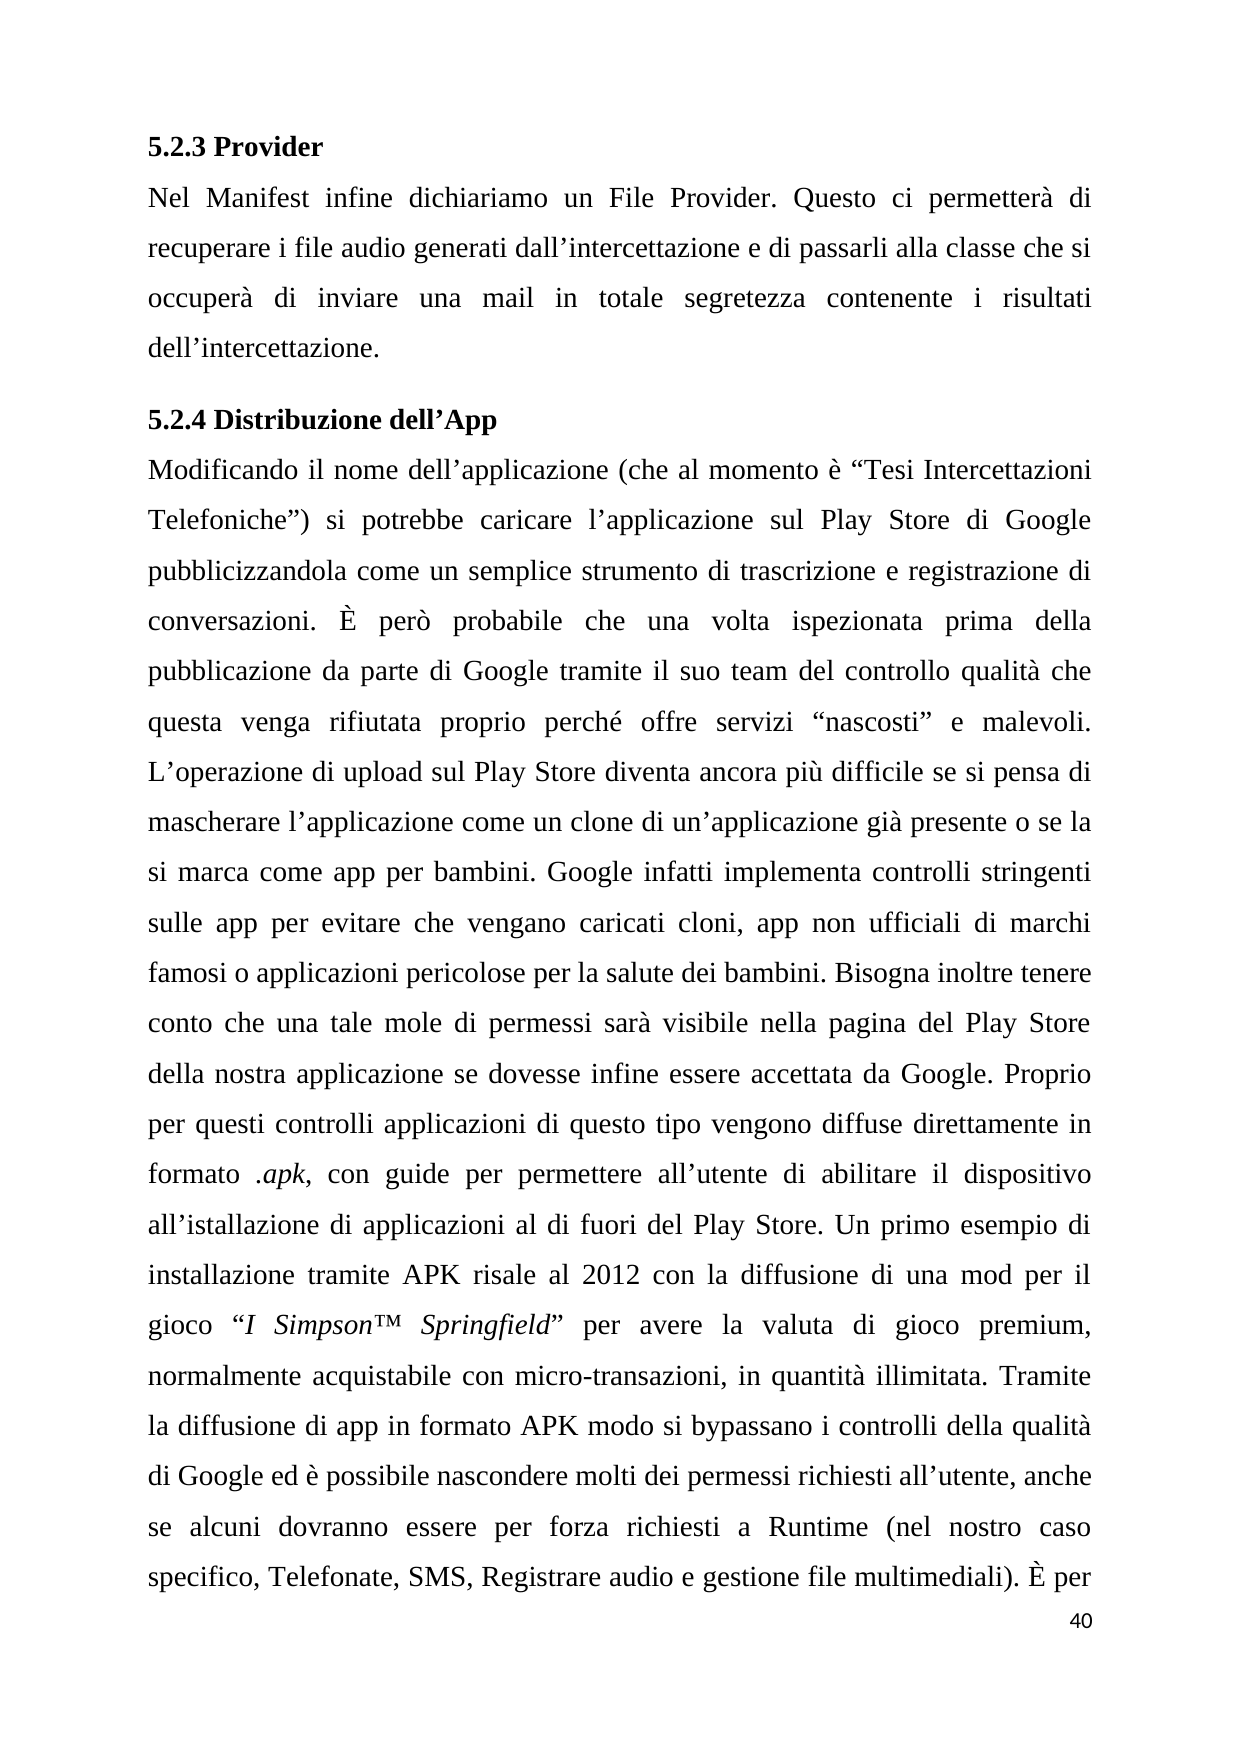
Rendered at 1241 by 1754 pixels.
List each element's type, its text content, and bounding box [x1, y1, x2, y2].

text Modificando il nome dell’applicazione (che al momento è “Tesi Intercettazioni Telefoniche”) si potrebbe caricare l’applicazione sul Play Store di Google pubblicizzandola come un semplice strumento di trascrizione e registrazione di conversazioni. È però probabile che una volta ispezionata prima della pubblicazione da parte di Google tramite il suo team del controllo qualità che questa venga rifiutata proprio perché offre servizi “nascosti” e malevoli. L’operazione di upload sul Play Store diventa ancora più difficile se si pensa di mascherare l’applicazione come un clone di un’applicazione già presente o se la si marca come app per bambini. Google infatti implementa controlli stringenti sulle app per evitare che vengano caricati cloni, app non ufficiali di marchi famosi o applicazioni pericolose per la salute dei bambini. Bisogna inoltre tenere conto che una tale mole di permessi sarà visibile nella pagina del Play Store della nostra applicazione se dovesse infine essere accettata da Google. Proprio per questi controlli applicazioni di questo tipo vengono diffuse direttamente in formato .apk, con guide per permettere all’utente di abilitare il dispositivo all’istallazione di applicazioni al di fuori del Play Store. Un primo esempio di installazione tramite APK risale al 2012 con la diffusione di una mod per il gioco “I Simpson™ Springfield” per avere la valuta di gioco premium, normalmente acquistabile con micro-transazioni, in quantità illimitata. Tramite la diffusione di app in formato APK modo si bypassano i controlli della qualità di Google ed è possibile nascondere molti dei permessi richiesti all’utente, anche se alcuni dovranno essere per forza richiesti a Runtime (nel nostro caso specifico, Telefonate, SMS, Registrare audio e gestione file multimediali). È per [148, 452, 1092, 1592]
subtitle 5.2.4 Distribuzione dell’App [148, 402, 1092, 435]
text Nel Manifest infine dichiariamo un File Provider. Questo ci permetterà di recuperare i file audio generati dall’intercettazione e di passarli alla classe che si occuperà di inviare una mail in totale segretezza contenente i risultati dell’intercettazione. [148, 180, 1092, 364]
subtitle 5.2.3 Provider [148, 129, 1092, 163]
